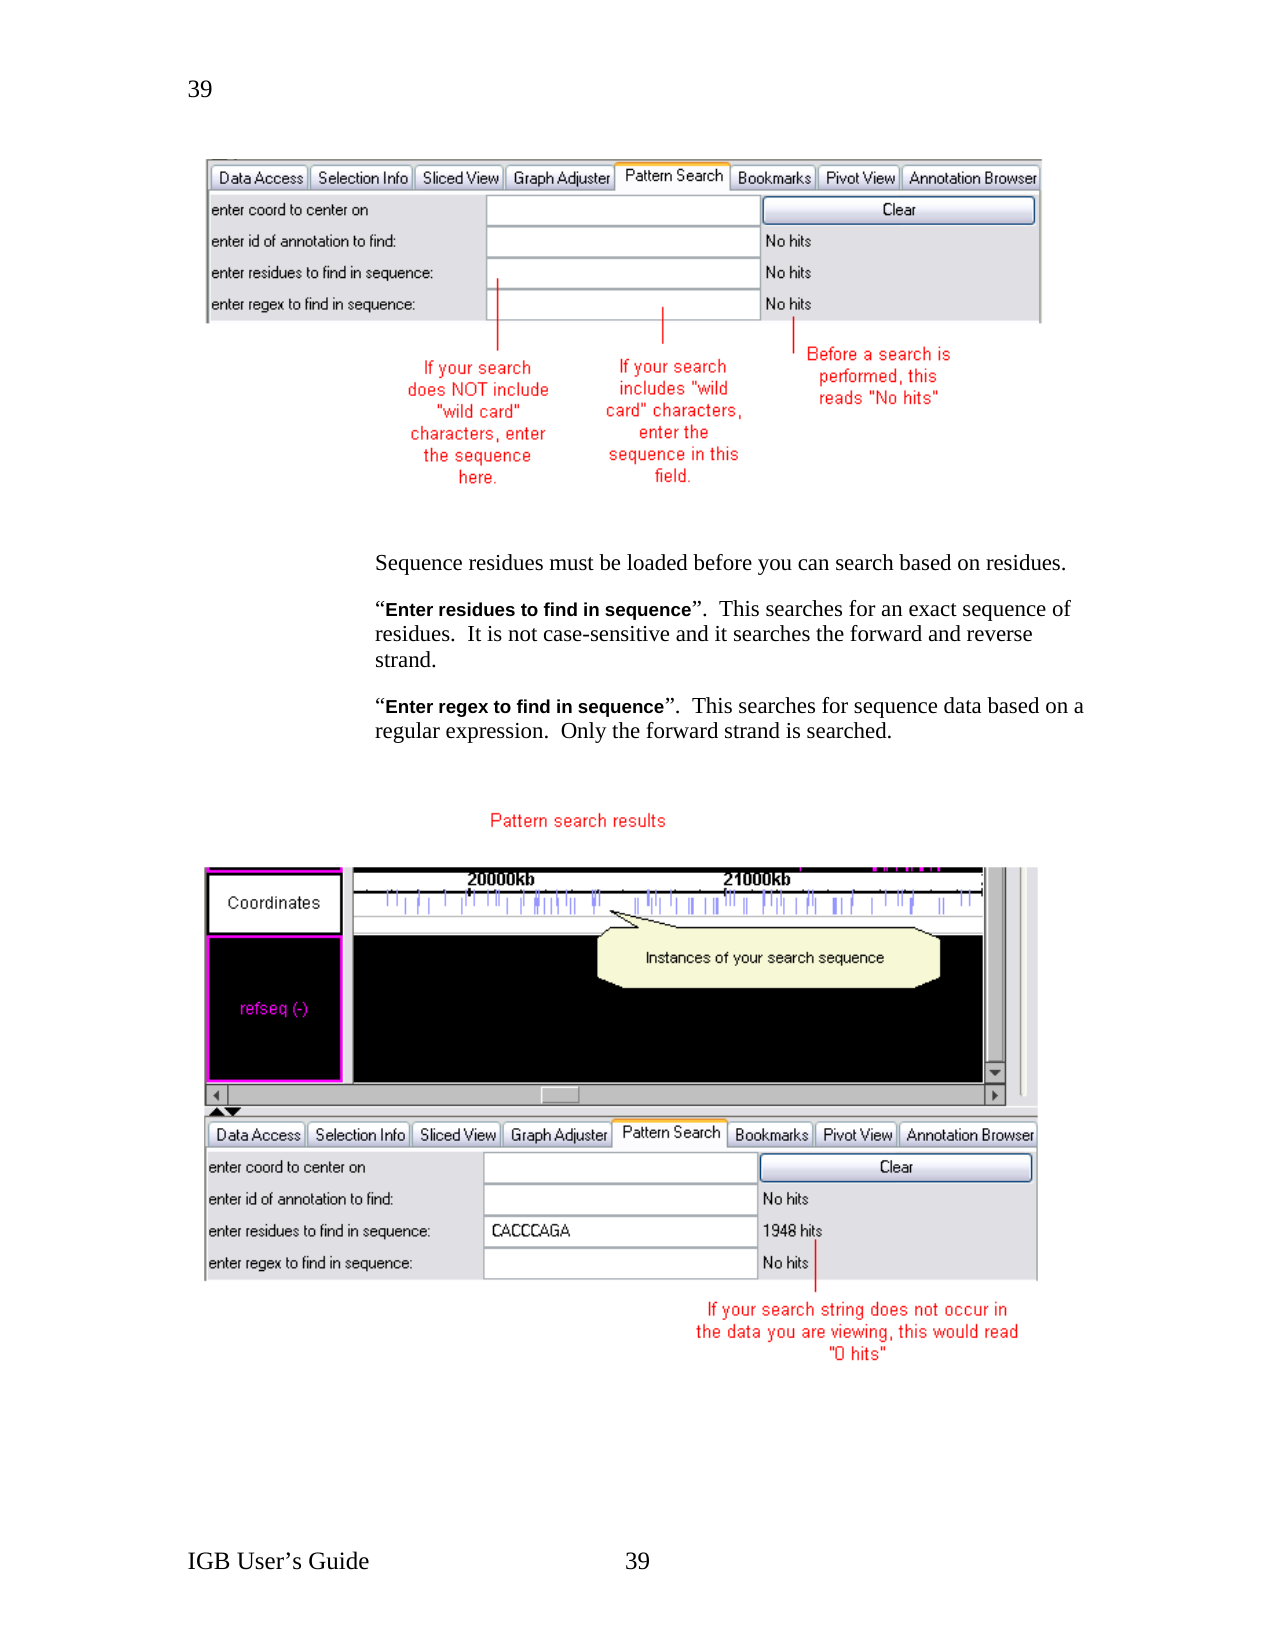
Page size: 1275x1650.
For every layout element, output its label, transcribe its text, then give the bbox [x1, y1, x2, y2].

text “Enter residues to find in sequence”. This searches for an exact sequence of residues. It is not case-sensitive and it searches the forward and reverse strand. [375, 596, 1087, 672]
picture [204, 159, 1071, 541]
text “Enter regex to find in sequence”. This searches for sequence data based on a regular expression. Only the forward strand is searched. [375, 693, 1087, 744]
picture [204, 773, 1071, 1370]
text Sequence residues must be loaded before you can search based on residues. [375, 550, 1087, 575]
